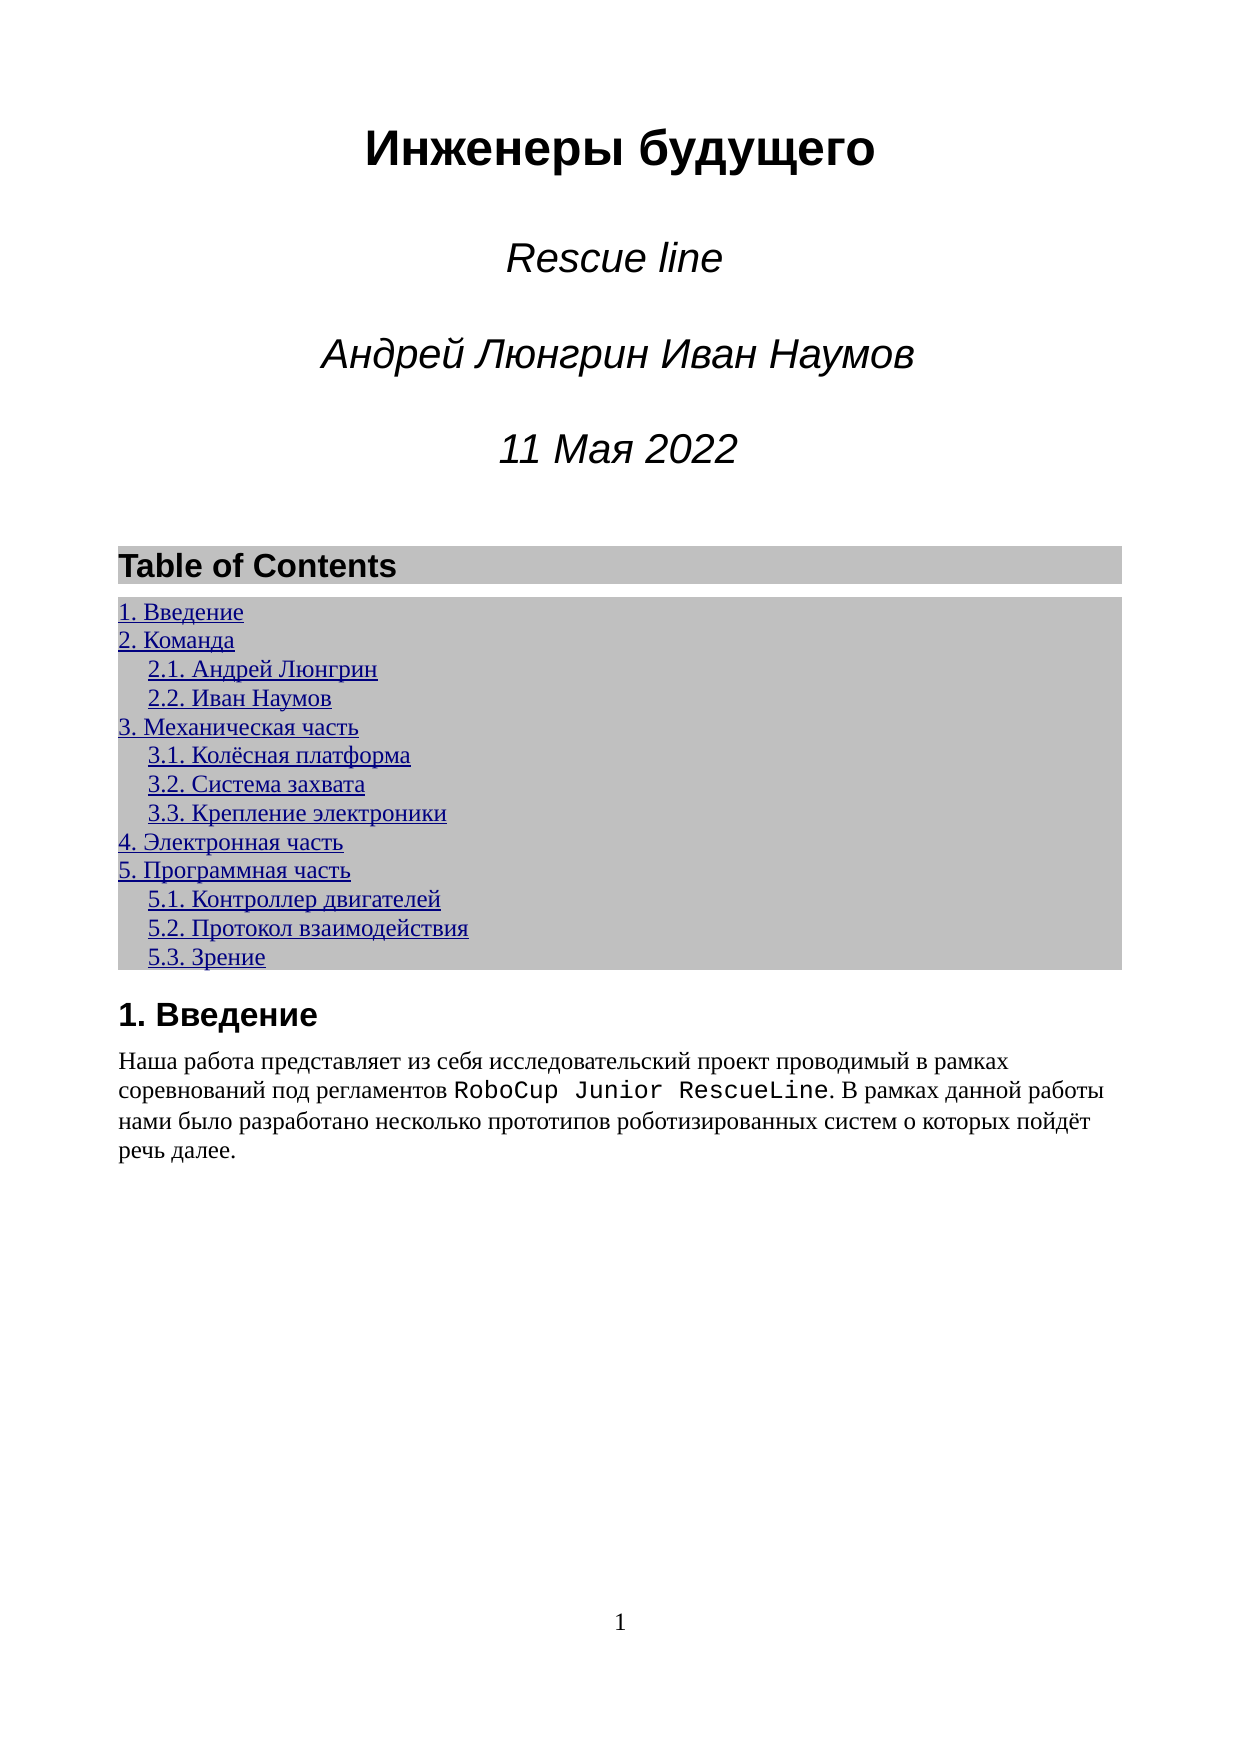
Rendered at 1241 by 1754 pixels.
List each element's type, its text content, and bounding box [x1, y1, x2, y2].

title Инженеры будущего [118, 118, 1122, 176]
text 2.1. Андрей Люнгрин [148, 654, 1122, 683]
subtitle 11 Мая 2022 [118, 425, 1122, 473]
text 4. Электронная часть [118, 827, 1122, 855]
text 2. Команда [118, 625, 1122, 654]
text 5.1. Контроллер двигателей [148, 884, 1122, 913]
text Наша работа представляет из себя исследовательский проект проводимый в рамках соревнований под регламентов RoboCup Junior RescueLine. В рамках данной работы нами было разработано несколько прототипов роботизированных систем о которых пойдёт речь далее. [118, 1046, 1122, 1163]
subtitle Введение [118, 995, 1122, 1034]
subtitle Андрей Люнгрин Иван Наумов [118, 329, 1122, 377]
text 5.3. Зрение [148, 942, 1122, 970]
text 3. Механическая часть [118, 712, 1122, 740]
text 3.2. Система захвата [148, 769, 1122, 798]
subtitle Rescue line [118, 233, 1122, 281]
subtitle Table of Contents [118, 546, 1122, 584]
text 3.3. Крепление электроники [148, 798, 1122, 827]
text 5.2. Протокол взаимодействия [148, 913, 1122, 942]
text 3.1. Колёсная платформа [148, 740, 1122, 769]
text 2.2. Иван Наумов [148, 683, 1122, 712]
text 5. Программная часть [118, 855, 1122, 884]
text 1. Введение [118, 597, 1122, 625]
